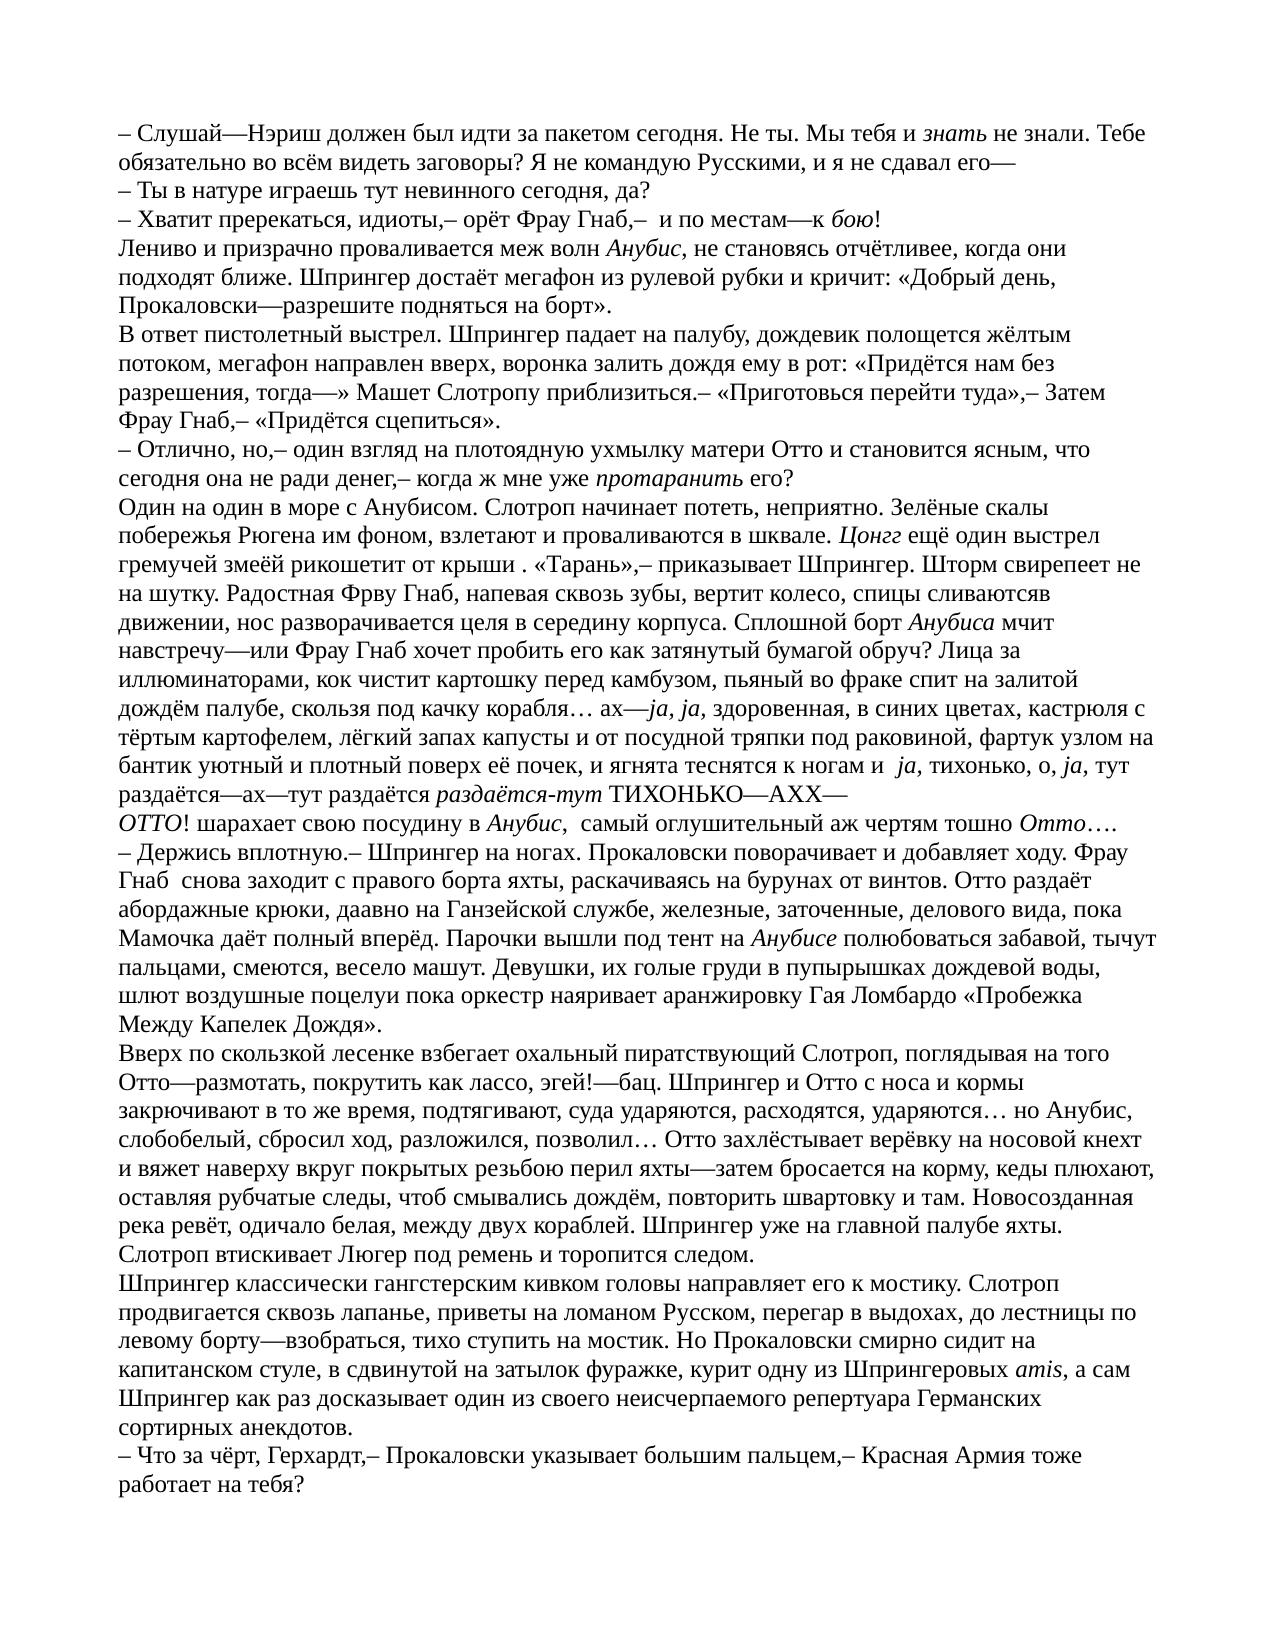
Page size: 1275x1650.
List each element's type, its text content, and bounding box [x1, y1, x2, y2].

text – Держись вплотную.– Шпрингер на ногах. Прокаловски поворачивает и добавляет ходу. Фрау Гнаб снова заходит с правого борта яхты, раскачиваясь на бурунах от винтов. Отто раздаёт абордажные крюки, даавно на Ганзейской службе, железные, заточенные, делового вида, пока Мамочка даёт полный вперёд. Парочки вышли под тент на Анубисе полюбоваться забавой, тычут пальцами, смеются, весело машут. Девушки, их голые груди в пупырышках дождевой воды, шлют воздушные поцелуи пока оркестр наяривает аранжировку Гая Ломбардо «Пробежка Между Капелек Дождя». [118, 837, 1157, 1038]
text Один на один в море с Анубисом. Слотроп начинает потеть, неприятно. Зелёные скалы побережья Рюгена им фоном, взлетают и проваливаются в шквале. Цонгг ещё один выстрел гремучей змеёй рикошетит от крыши . «Тарань»,– приказывает Шпрингер. Шторм свирепеет не на шутку. Радостная Фрву Гнаб, напевая сквозь зубы, вертит колесо, спицы сливаютсяв движении, нос разворачивается целя в середину корпуса. Сплошной борт Анубиса мчит навстречу—или Фрау Гнаб хочет пробить его как затянутый бумагой обруч? Лица за иллюминаторами, кок чистит картошку перед камбузом, пьяный во фраке спит на залитой дождём палубе, скользя под качку корабля… ах—ja, ja, здоровенная, в синих цветах, кастрюля с тёртым картофелем, лёгкий запах капусты и от посудной тряпки под раковиной, фартук узлом на бантик уютный и плотный поверх её почек, и ягнята теснятся к ногам и ja, тихонько, о, ja, тут раздаётся—ах—тут раздаётся раздаётся-тут ТИХОНЬКО—АХХ— [118, 492, 1157, 808]
text Лениво и призрачно проваливается меж волн Анубис, не становясь отчётливее, когда они подходят ближе. Шпрингер достаёт мегафон из рулевой рубки и кричит: «Добрый день, Прокаловски—разрешите подняться на борт». [118, 233, 1157, 319]
text – Слушай—Нэриш должен был идти за пакетом сегодня. Не ты. Мы тебя и знать не знали. Тебе обязательно во всём видеть заговоры? Я не командую Русскими, и я не сдавал его— [118, 118, 1157, 176]
text – Что за чёрт, Герхардт,– Прокаловски указывает большим пальцем,– Красная Армия тоже работает на тебя? [118, 1441, 1157, 1498]
text – Отлично, но,– один взгляд на плотоядную ухмылку матери Отто и становится ясным, что сегодня она не ради денег,– когда ж мне уже протаранить его? [118, 434, 1157, 492]
text Вверх по скользкой лесенке взбегает охальный пиратствующий Слотроп, поглядывая на того Отто—размотать, покрутить как лассо, эгей!—бац. Шпрингер и Отто с носа и кормы закрючивают в то же время, подтягивают, суда ударяются, расходятся, ударяются… но Анубис, слобобелый, сбросил ход, разложился, позволил… Отто захлёстывает верёвку на носовой кнехт и вяжет наверху вкруг покрытых резьбою перил яхты—затем бросается на корму, кеды плюхают, оставляя рубчатые следы, чтоб смывались дождём, повторить швартовку и там. Новосозданная река ревёт, одичало белая, между двух кораблей. Шпрингер уже на главной палубе яхты. Слотроп втискивает Люгер под ремень и торопится следом. [118, 1038, 1157, 1268]
text ОТТО! шарахает свою посудину в Анубис, самый оглушительный аж чертям тошно Отто…. [118, 808, 1157, 837]
text – Хватит пререкаться, идиоты,– орёт Фрау Гнаб,– и по местам—к бою! [118, 204, 1157, 233]
text В ответ пистолетный выстрел. Шпрингер падает на палубу, дождевик полощется жёлтым потоком, мегафон направлен вверх, воронка залить дождя ему в рот: «Придётся нам без разрешения, тогда—» Машет Слотропу приблизиться.– «Приготовься перейти туда»,– Затем Фрау Гнаб,– «Придётся сцепиться». [118, 319, 1157, 434]
text Шпрингер классически гангстерским кивком головы направляет его к мостику. Слотроп продвигается сквозь лапанье, приветы на ломаном Русском, перегар в выдохах, до лестницы по левому борту—взобраться, тихо ступить на мостик. Но Прокаловски смирно сидит на капитанском стуле, в сдвинутой на затылок фуражке, курит одну из Шпрингеровых amis, а сам Шпрингер как раз досказывает один из своего неисчерпаемого репертуара Германских сортирных анекдотов. [118, 1268, 1157, 1441]
text – Ты в натуре играешь тут невинного сегодня, да? [118, 176, 1157, 204]
